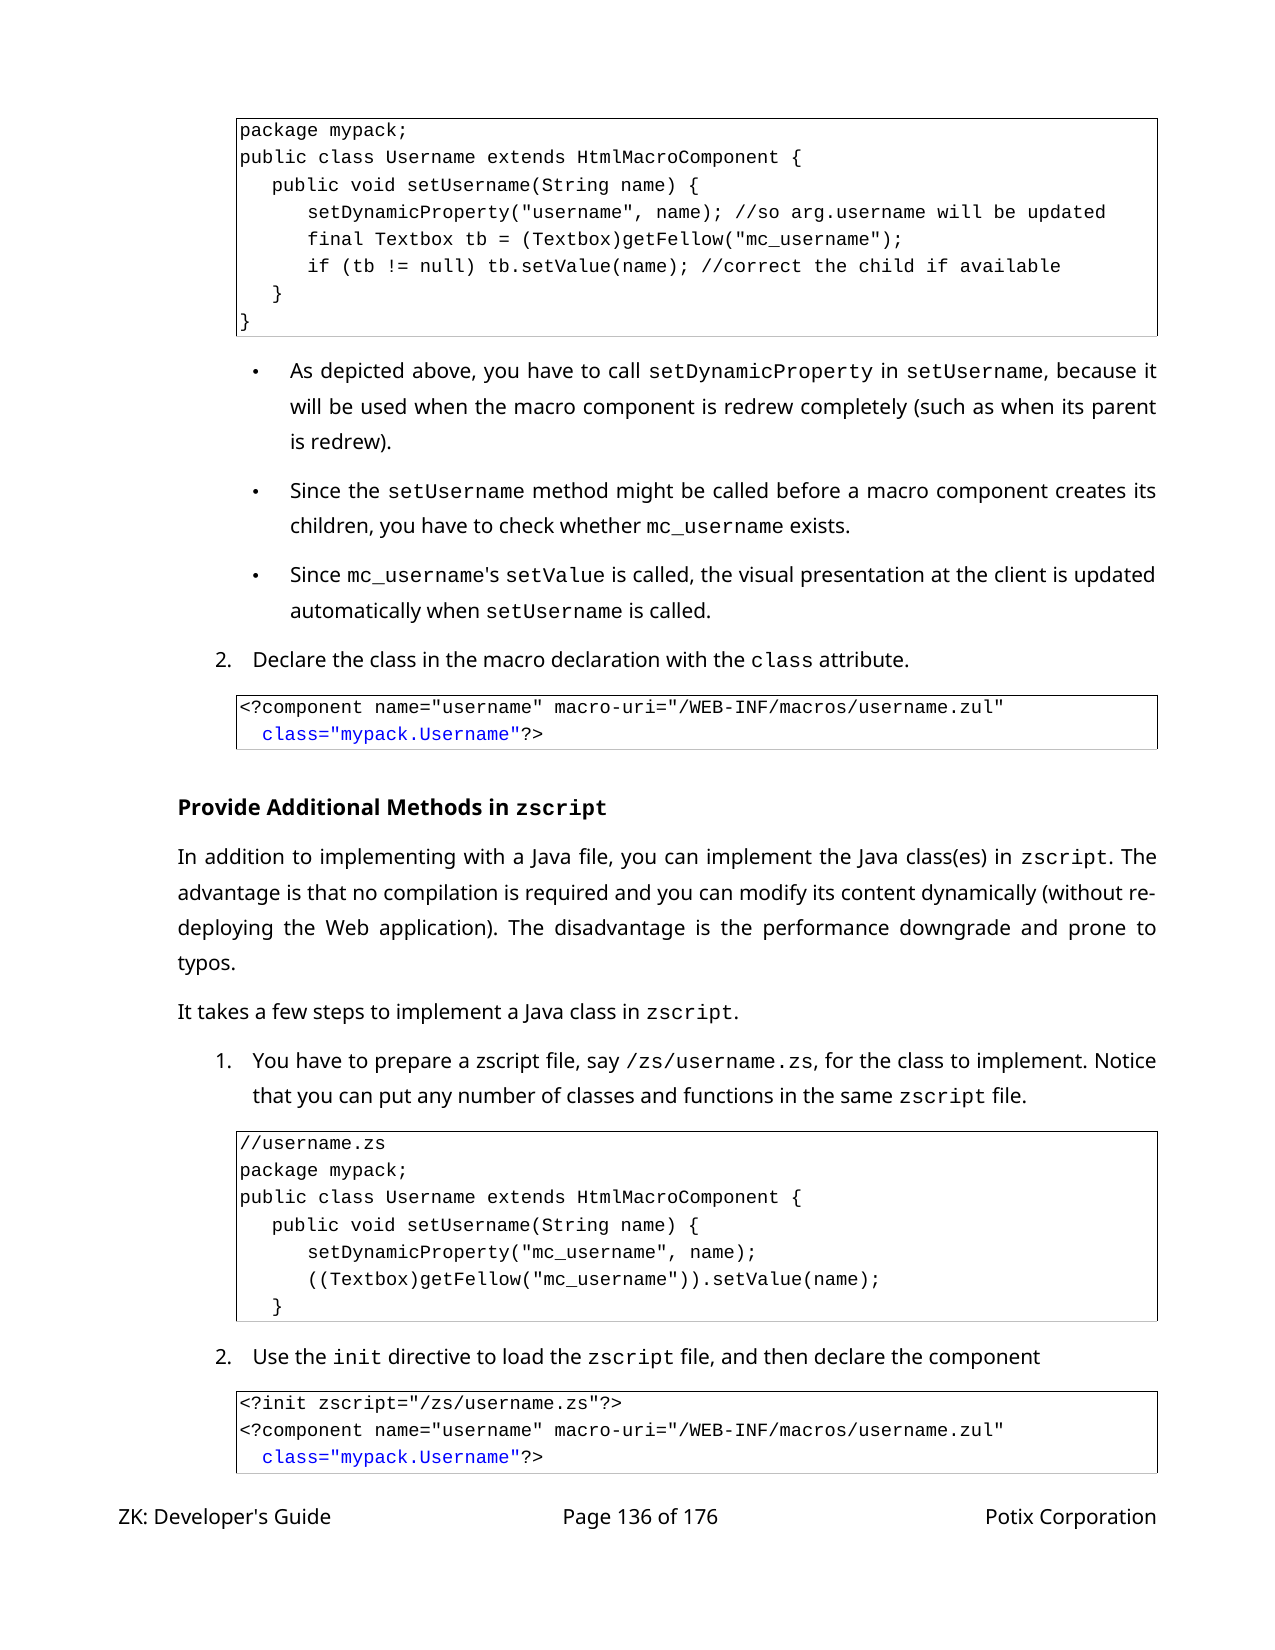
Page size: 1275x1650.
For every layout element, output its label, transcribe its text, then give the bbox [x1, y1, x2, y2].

list As depicted above, you have to call setDynamicProperty in setUsername, because it will be used when the macro component is redrew completely (such as when its parent is redrew). [252, 356, 1157, 455]
text <?init zscript="/zs/username.zs"?> [237, 1392, 1157, 1415]
text package mypack; [237, 119, 1157, 142]
text if (tb != null) tb.setValue(name); //correct the child if available [237, 254, 1157, 278]
list Since the setUsername method might be called before a macro component creates its children, you have to check whether mc_username exists. [252, 476, 1157, 540]
text setDynamicProperty("mc_username", name); [237, 1239, 1157, 1264]
list Declare the class in the macro declaration with the class attribute. [215, 645, 1157, 674]
text package mypack; [237, 1158, 1157, 1182]
text //username.zs [237, 1132, 1157, 1155]
text setDynamicProperty("username", name); //so arg.username will be updated [237, 200, 1157, 224]
text } [237, 308, 1157, 336]
text final Textbox tb = (Textbox)getFellow("mc_username"); [237, 227, 1157, 251]
text class="mypack.Username"?> [237, 1445, 1157, 1473]
text public void setUsername(String name) { [237, 1212, 1157, 1237]
list Use the init directive to load the zscript file, and then declare the component [215, 1342, 1157, 1370]
text } [237, 281, 1157, 306]
text public class Username extends HtmlMacroComponent { [237, 145, 1157, 169]
text <?component name="username" macro-uri="/WEB-INF/macros/username.zul" [237, 696, 1157, 719]
text public class Username extends HtmlMacroComponent { [237, 1185, 1157, 1209]
text ((Textbox)getFellow("mc_username")).setValue(name); [237, 1267, 1157, 1291]
text It takes a few steps to implement a Java class in zscript. [177, 997, 1157, 1026]
list You have to prepare a zscript file, say /zs/username.zs, for the class to implement. Notice that you can put any number of classes and functions in the same zscript file. [215, 1046, 1157, 1110]
text In addition to implementing with a Java file, you can implement the Java class(es) in zscript. The advantage is that no compilation is required and you can modify its content dynamically (without re-deploying the Web application). The disadvantage is the performance downgrade and prone to typos. [177, 842, 1157, 976]
list Since mc_username's setValue is called, the visual presentation at the client is updated automatically when setUsername is called. [252, 561, 1157, 625]
text public void setUsername(String name) { [237, 172, 1157, 197]
subtitle Provide Additional Methods in zscript [177, 791, 1157, 822]
text <?component name="username" macro-uri="/WEB-INF/macros/username.zul" [237, 1418, 1157, 1442]
text class="mypack.Username"?> [237, 722, 1157, 749]
text } [237, 1294, 1157, 1321]
